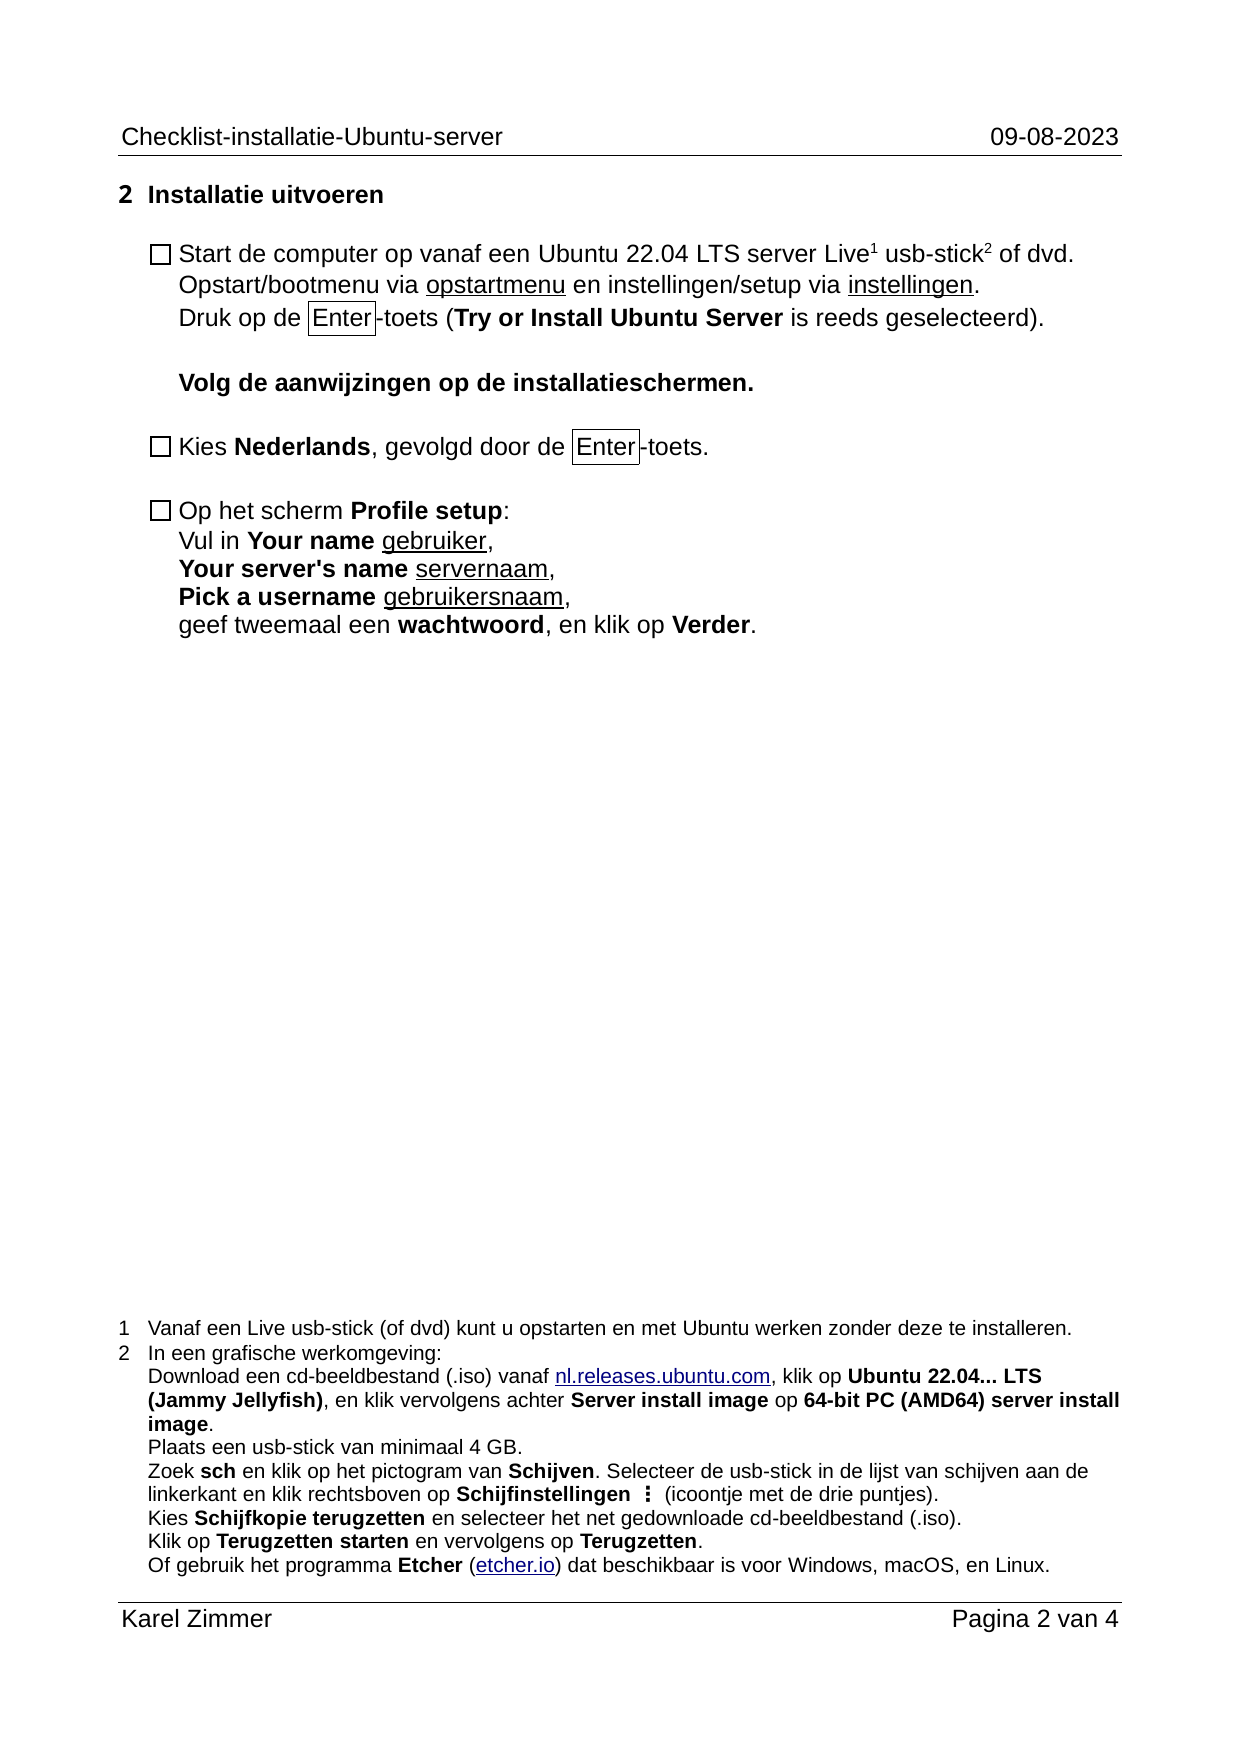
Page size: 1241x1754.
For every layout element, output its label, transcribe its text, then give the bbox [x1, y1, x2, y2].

table_cell [118, 337, 142, 367]
table_cell [177, 337, 1122, 367]
table_cell [142, 300, 177, 337]
table_header [118, 239, 142, 269]
table_header Start de computer op vanaf een Ubuntu 22.04 LTS server Live usb-stick of dvd. [177, 239, 1122, 269]
table_cell [118, 526, 142, 640]
table_cell [142, 337, 177, 367]
table_header [142, 239, 177, 269]
table_cell Kies Nederlands, gevolgd door de Enter-toets. [177, 428, 1122, 465]
list Installatie uitvoeren [118, 177, 1122, 211]
table_cell Druk op de Enter-toets (Try or Install Ubuntu Server is reeds geselecteerd). [177, 300, 1122, 337]
table_cell [142, 368, 177, 398]
table_cell [142, 496, 177, 526]
table_cell Opstart/bootmenu via opstartmenu en instellingen/setup via instellingen. [177, 269, 1122, 300]
table_cell [142, 428, 177, 465]
table_cell [142, 398, 177, 428]
table_cell [118, 465, 142, 496]
table_cell [118, 368, 142, 398]
table_cell [118, 300, 142, 337]
table_cell [118, 428, 142, 465]
table_cell [118, 398, 142, 428]
table_cell [118, 269, 142, 300]
table_cell Volg de aanwijzingen op de installatieschermen. [177, 368, 1122, 398]
table_cell [142, 526, 177, 640]
table_cell Op het scherm Profile setup: [177, 496, 1122, 526]
table_cell [177, 465, 1122, 496]
table_cell [142, 269, 177, 300]
table_cell [142, 465, 177, 496]
table_cell [118, 496, 142, 526]
table_cell [177, 398, 1122, 428]
table_cell Vul in Your name gebruiker, Your server's name servernaam, Pick a username gebruikersnaam, geef tweemaal een wachtwoord, en klik op Verder. [177, 526, 1122, 640]
